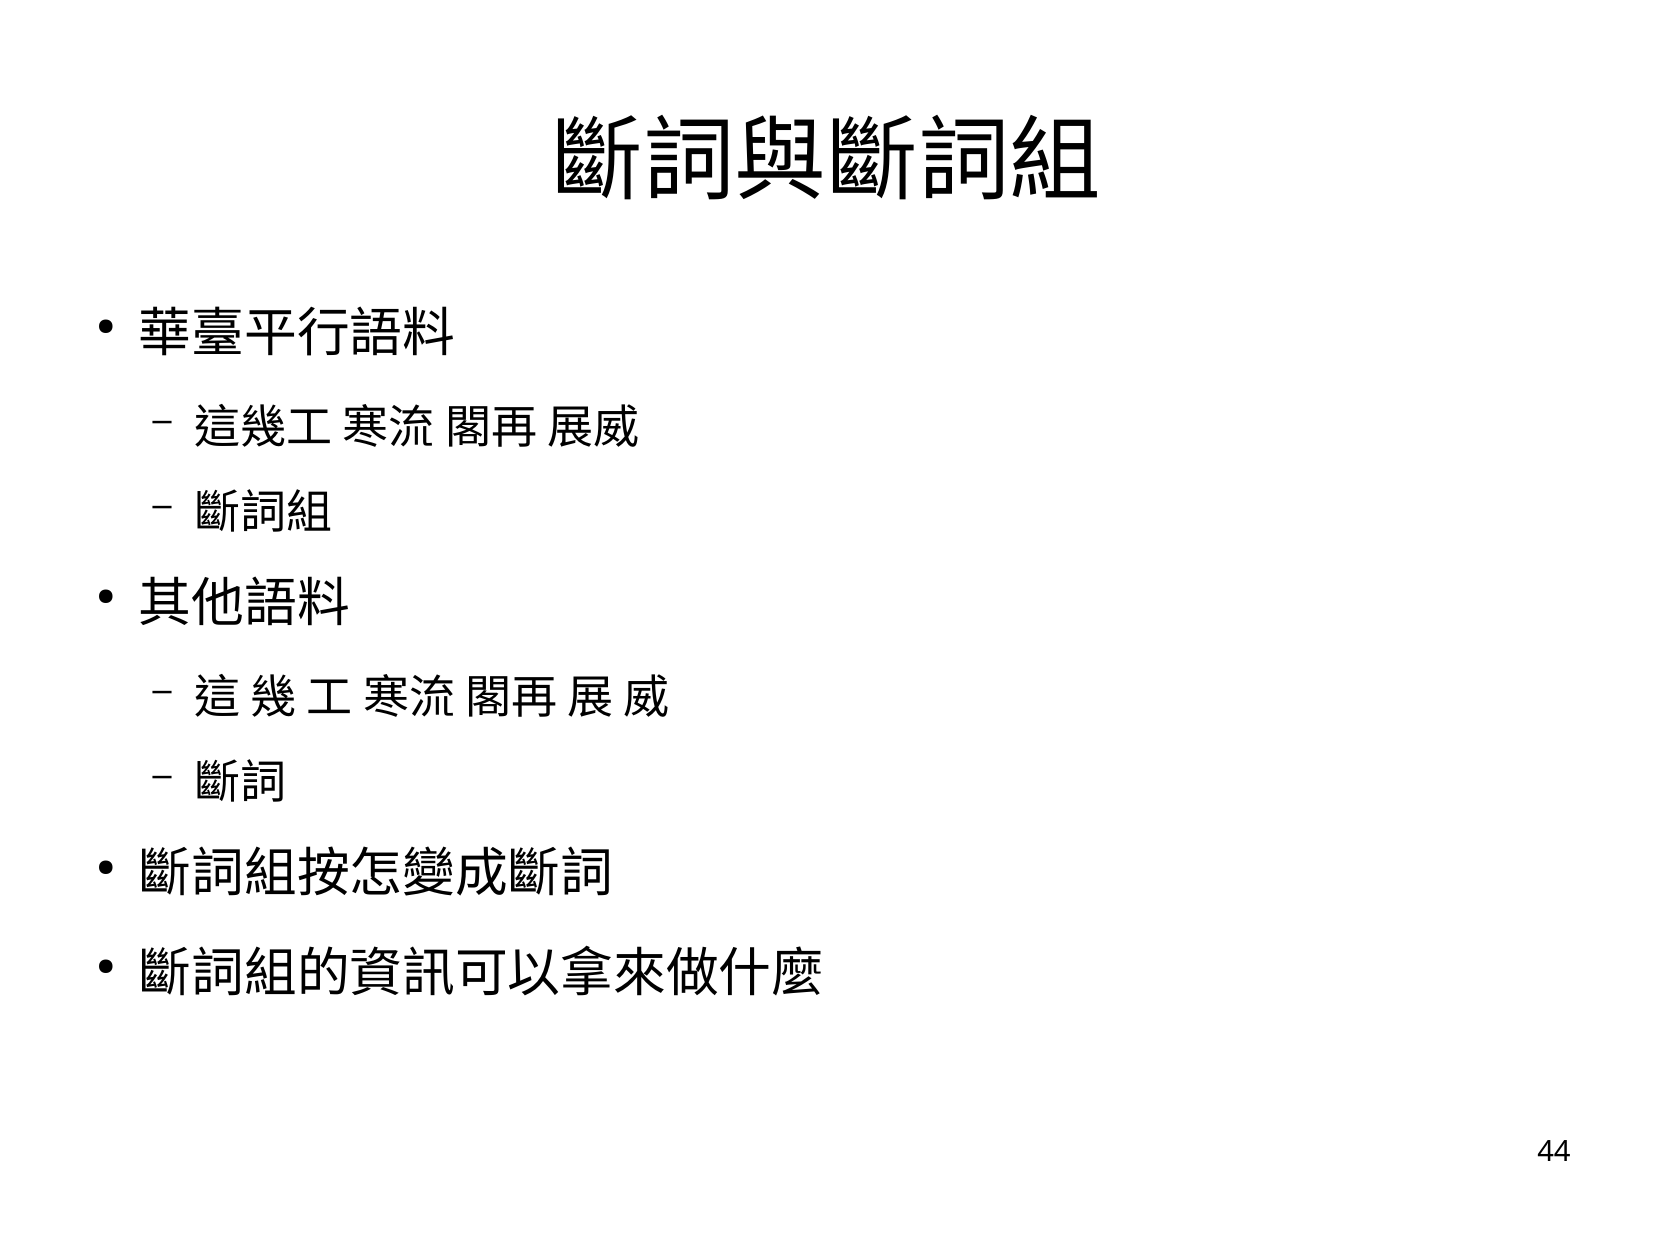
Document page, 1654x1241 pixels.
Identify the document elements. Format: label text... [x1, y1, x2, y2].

list 華臺平行語料 這幾工 寒流 閣再 展威 斷詞組 其他語料 這 幾 工 寒流 閣再 展 威 斷詞 斷詞組按怎變成斷詞 斷詞組的資訊可以拿來做什麼 [82, 290, 1538, 1010]
title 斷詞與斷詞組 [82, 49, 1571, 257]
